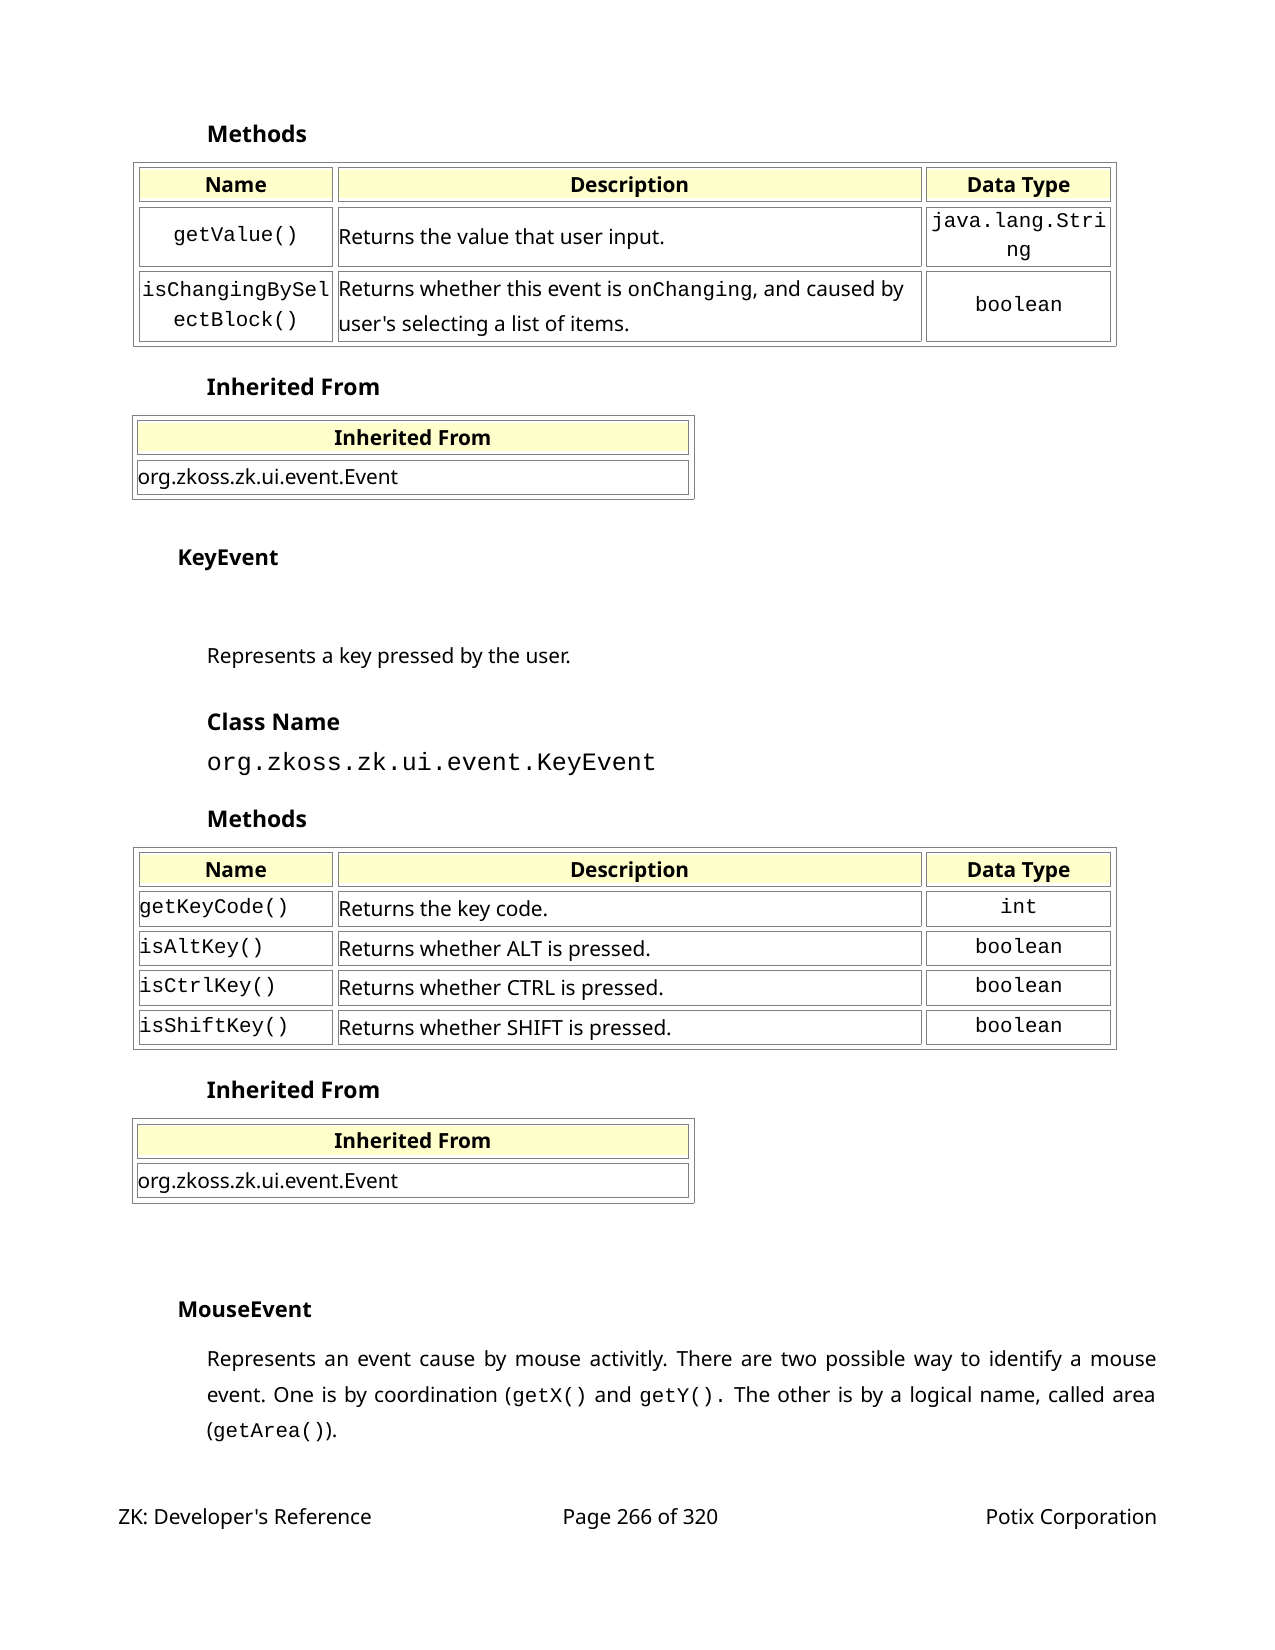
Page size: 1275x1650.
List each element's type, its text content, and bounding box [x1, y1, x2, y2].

table_header Data Type [924, 848, 1113, 886]
table_cell int [924, 886, 1113, 926]
subtitle Inherited From [207, 1074, 1157, 1106]
table_cell Returns whether SHIFT is pressed. [335, 1005, 924, 1044]
table_cell boolean [924, 965, 1113, 1004]
table_cell Returns whether CTRL is pressed. [335, 965, 924, 1004]
table_cell Returns the key code. [335, 886, 924, 926]
table_cell boolean [924, 1005, 1113, 1044]
table_cell org.zkoss.zk.ui.event.Event [134, 1158, 691, 1197]
table_cell Returns whether ALT is pressed. [335, 926, 924, 965]
table_cell isChangingBySelectBlock() [136, 266, 335, 341]
table_cell Returns whether this event is onChanging, and caused by user's selecting a list of items. [335, 266, 924, 341]
table_header Description [335, 163, 924, 201]
subtitle Methods [207, 803, 1157, 834]
table_cell org.zkoss.zk.ui.event.Event [134, 454, 691, 494]
subtitle Methods [207, 118, 1157, 149]
subtitle Inherited From [207, 371, 1157, 402]
table_cell getValue() [136, 201, 335, 266]
text Represents an event cause by mouse activitly. There are two possible way to identify a mouse event. One is by coordination (getX() and getY(). The other is by a logical name, called area (getArea()). [207, 1344, 1157, 1444]
table_cell boolean [924, 926, 1113, 965]
table_cell java.lang.String [924, 201, 1113, 266]
table_header Data Type [924, 163, 1113, 201]
subtitle Class Name [207, 706, 1157, 737]
table_header Name [136, 848, 335, 886]
table_header Inherited From [134, 416, 691, 454]
table_header Name [136, 163, 335, 201]
subtitle MouseEvent [177, 1294, 1157, 1324]
table_cell getKeyCode() [136, 886, 335, 926]
table_cell isShiftKey() [136, 1005, 335, 1044]
table_cell isCtrlKey() [136, 965, 335, 1004]
table_cell Returns the value that user input. [335, 201, 924, 266]
table_cell boolean [924, 266, 1113, 341]
text org.zkoss.zk.ui.event.KeyEvent [207, 749, 1157, 778]
text Represents a key pressed by the user. [207, 641, 1157, 669]
table_cell isAltKey() [136, 926, 335, 965]
subtitle KeyEvent [177, 542, 1157, 572]
table_header Description [335, 848, 924, 886]
table_header Inherited From [134, 1119, 691, 1158]
